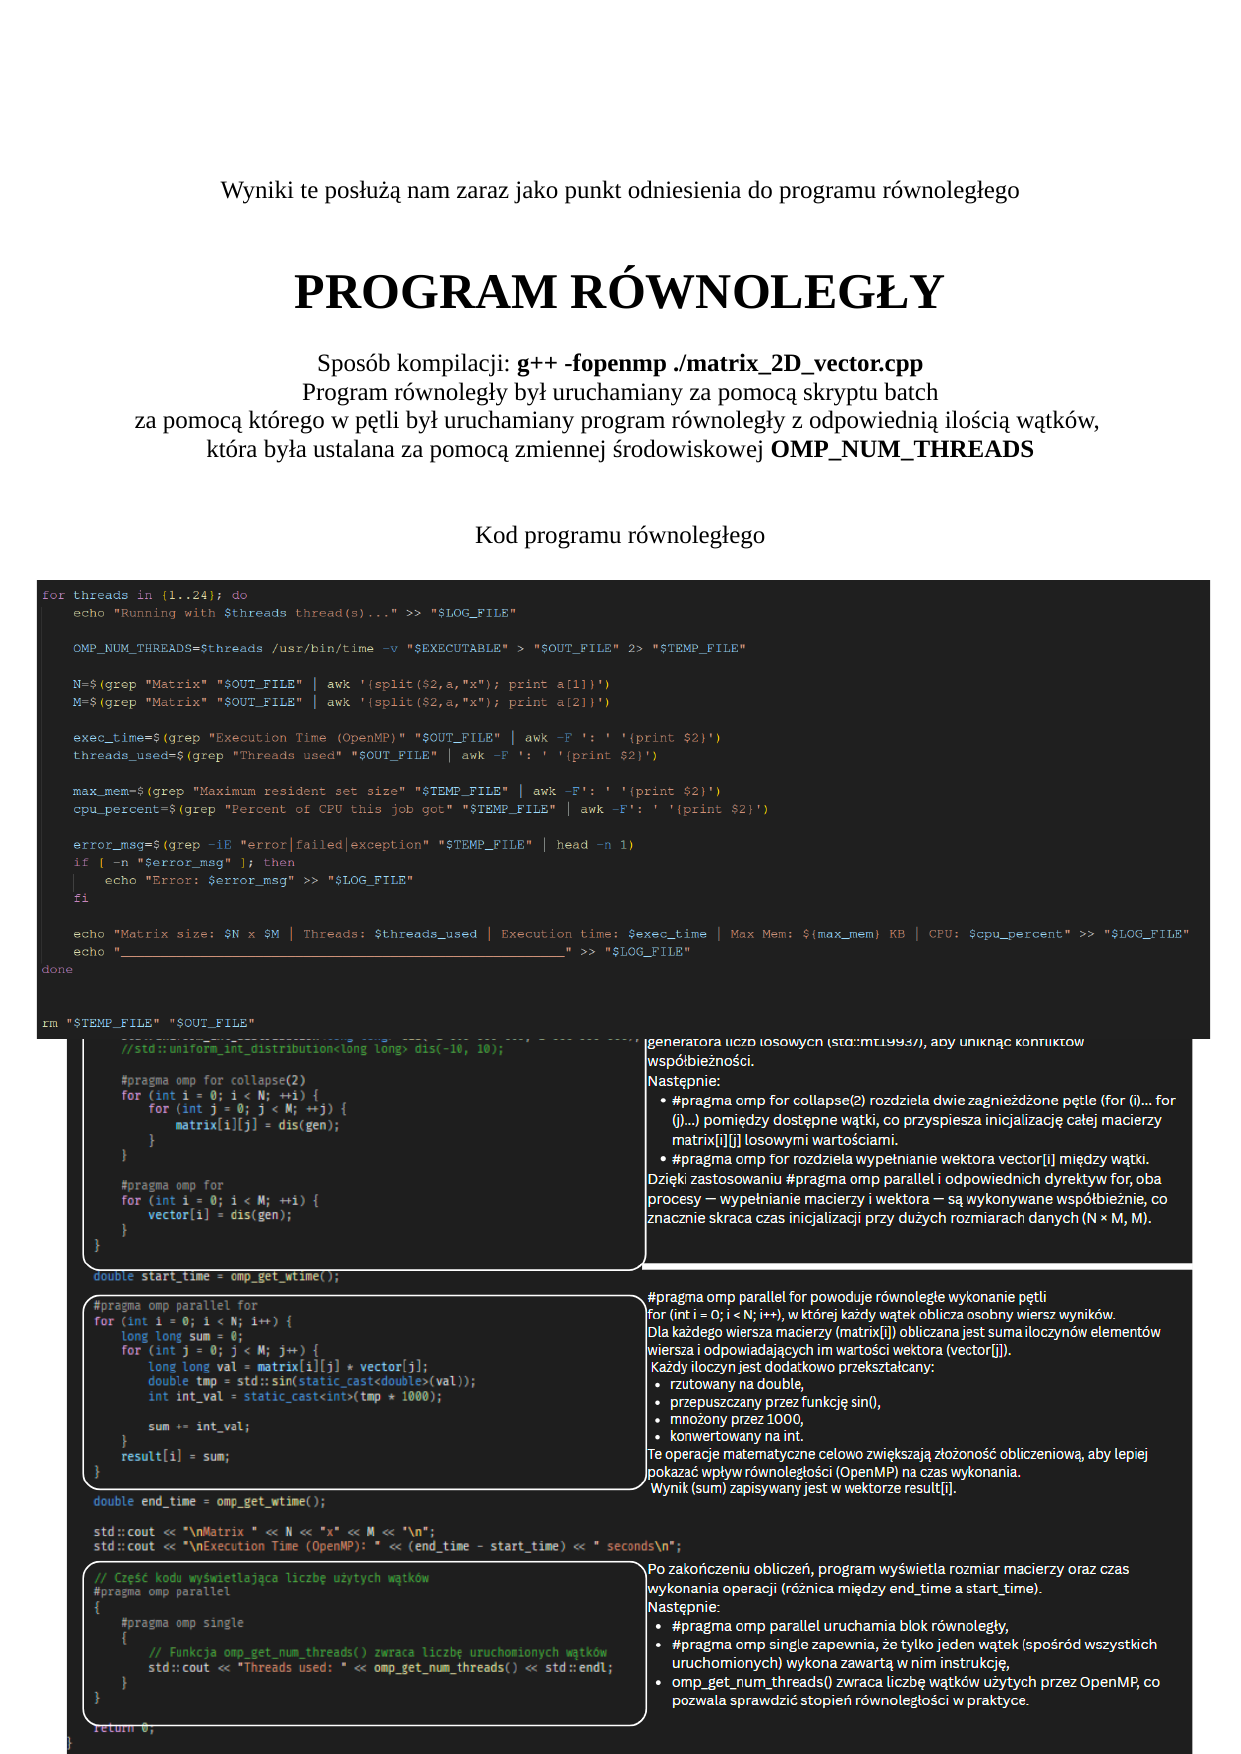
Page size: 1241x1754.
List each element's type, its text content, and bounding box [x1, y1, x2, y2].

text Kod programu równoległego [118, 521, 1122, 549]
text za pomocą którego w pętli był uruchamiany program równoległy z odpowiednią ilością wątków, [118, 406, 1122, 434]
text Wyniki te posłużą nam zaraz jako punkt odniesienia do programu równoległego [118, 176, 1122, 204]
text która była ustalana za pomocą zmiennej środowiskowej OMP_NUM_THREADS [118, 434, 1122, 463]
text Sposób kompilacji: g++ -fopenmp ./matrix_2D_vector.cpp [118, 348, 1122, 377]
text PROGRAM RÓWNOLEGŁY [118, 262, 1122, 319]
text Program równoległy był uruchamiany za pomocą skryptu batch [118, 377, 1122, 406]
picture [36, 580, 1211, 1754]
